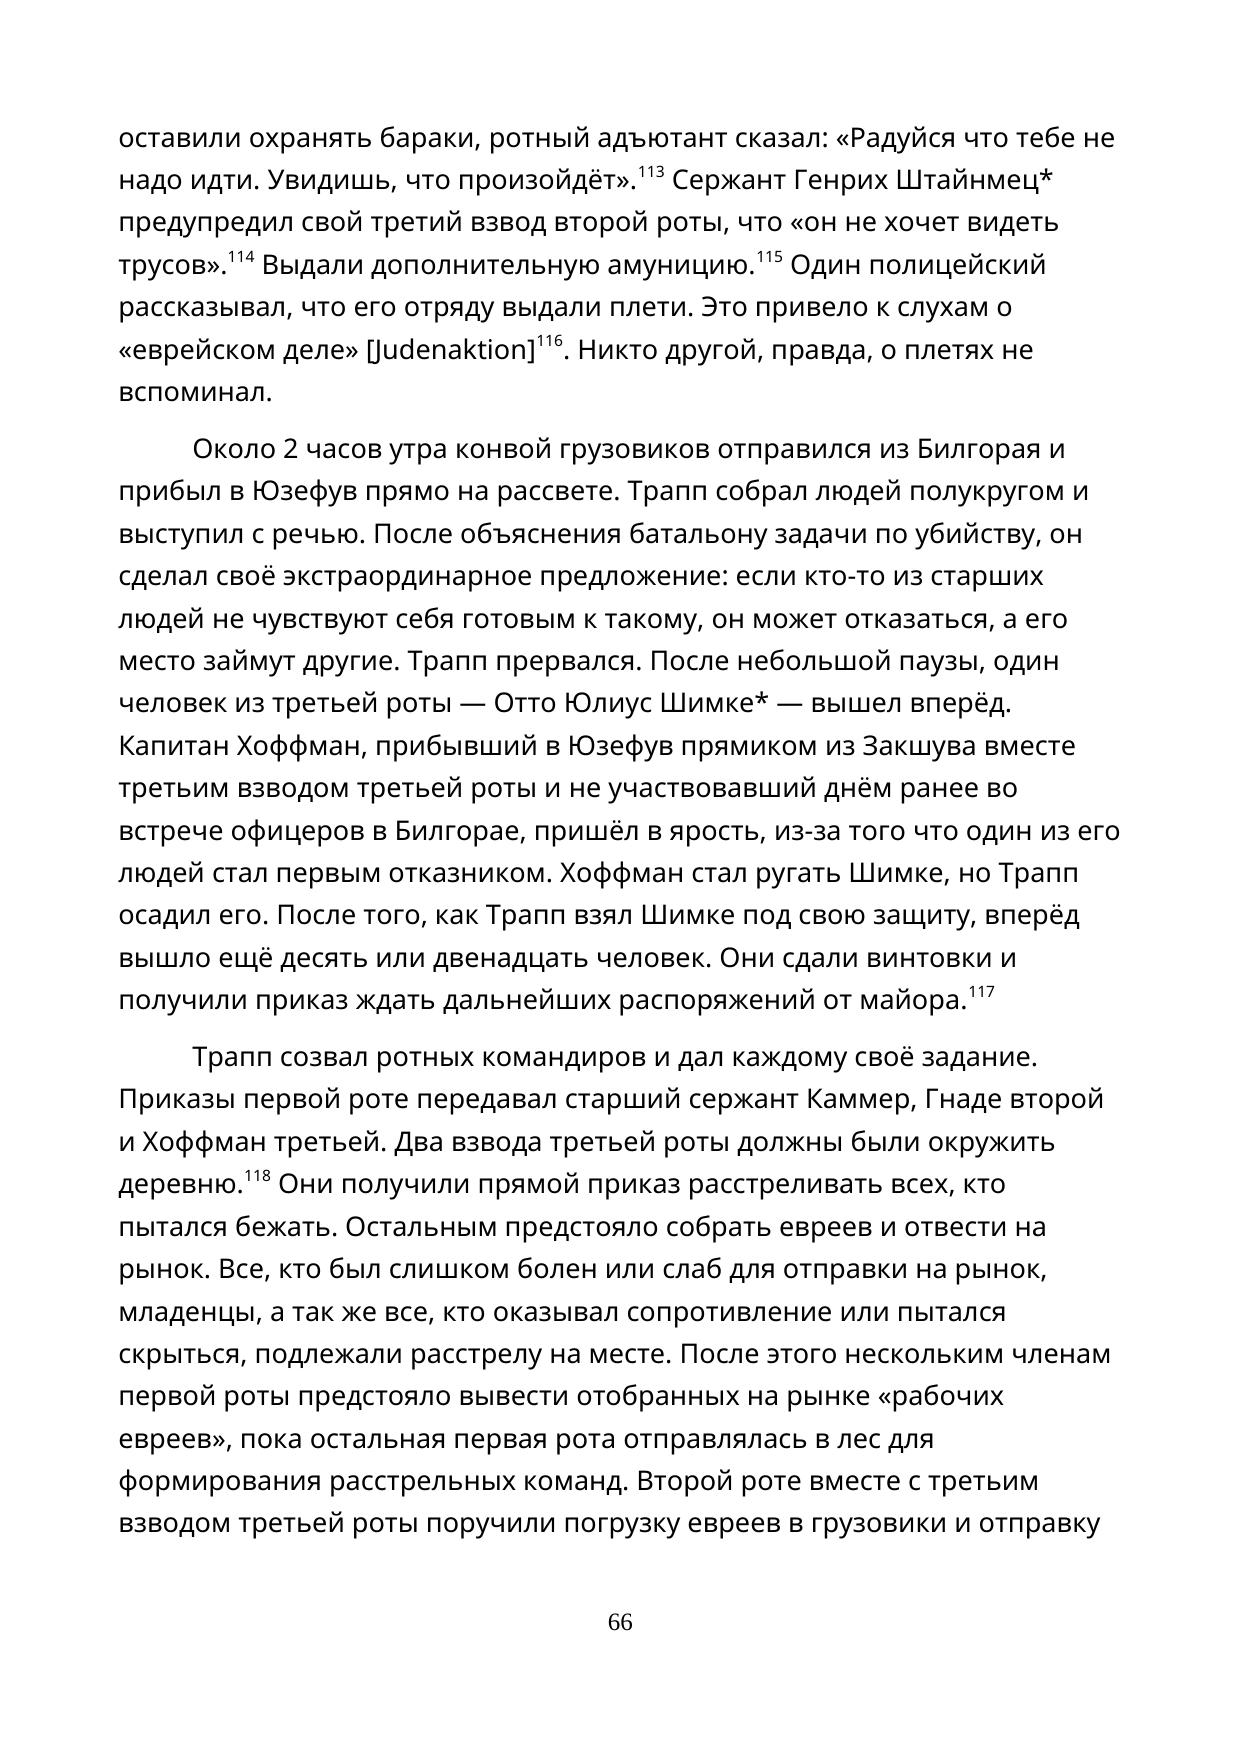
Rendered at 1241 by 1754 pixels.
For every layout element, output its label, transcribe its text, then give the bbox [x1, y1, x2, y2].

text Около 2 часов утра конвой грузовиков отправился из Билгорая и прибыл в Юзефув прямо на рассвете. Трапп собрал людей полукругом и выступил с речью. После объяснения батальону задачи по убийству, он сделал своё экстраординарное предложение: если кто-то из старших людей не чувствуют себя готовым к такому, он может отказаться, а его место займут другие. Трапп прервался. После небольшой паузы, один человек из третьей роты — Отто Юлиус Шимке* — вышел вперёд. Капитан Хоффман, прибывший в Юзефув прямиком из Закшува вместе третьим взводом третьей роты и не участвовавший днём ранее во встрече офицеров в Билгорае, пришёл в ярость, из-за того что один из его людей стал первым отказником. Хоффман стал ругать Шимке, но Трапп осадил его. После того, как Трапп взял Шимке под свою защиту, вперёд вышло ещё десять или двенадцать человек. Они сдали винтовки и получили приказ ждать дальнейших распоряжений от майора. [118, 429, 1122, 1017]
text Трапп созвал ротных командиров и дал каждому своё задание. Приказы первой роте передавал старший сержант Каммер, Гнаде второй и Хоффман третьей. Два взвода третьей роты должны были окружить деревню. Они получили прямой приказ расстреливать всех, кто пытался бежать. Остальным предстояло собрать евреев и отвести на рынок. Все, кто был слишком болен или слаб для отправки на рынок, младенцы, а так же все, кто оказывал сопротивление или пытался скрыться, подлежали расстрелу на месте. После этого нескольким членам первой роты предстояло вывести отобранных на рынке «рабочих евреев», пока остальная первая рота отправлялась в лес для формирования расстрельных команд. Второй роте вместе с третьим взводом третьей роты поручили погрузку евреев в грузовики и отправку [118, 1038, 1122, 1541]
text оставили охранять бараки, ротный адъютант сказал: «Радуйся что тебе не надо идти. Увидишь, что произойдёт». Сержант Генрих Штайнмец* предупредил свой третий взвод второй роты, что «он не хочет видеть трусов». Выдали дополнительную амуницию. Один полицейский рассказывал, что его отряду выдали плети. Это привело к слухам о «еврейском деле» [Judenaktion]. Никто другой, правда, о плетях не вспоминал. [118, 118, 1122, 409]
